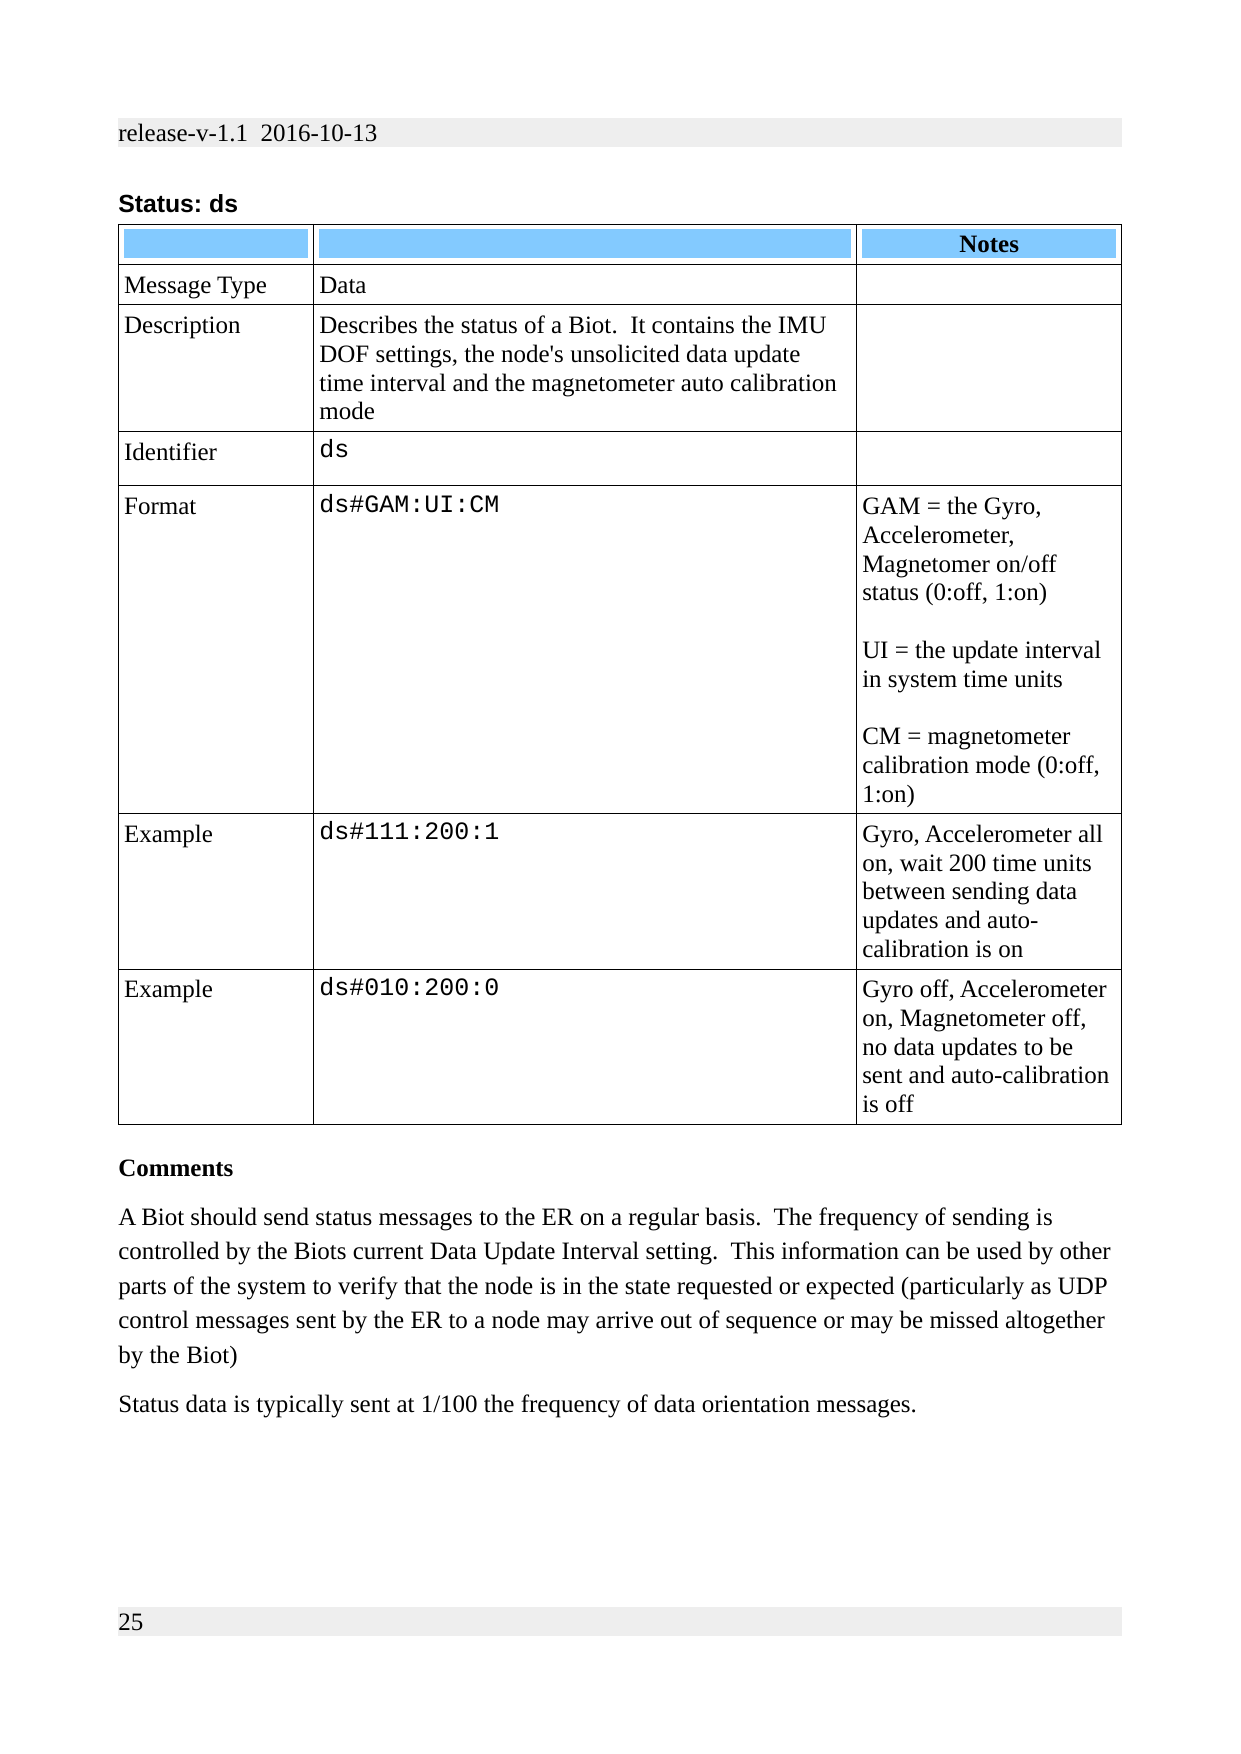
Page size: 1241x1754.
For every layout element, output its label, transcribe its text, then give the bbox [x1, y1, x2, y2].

table_cell ds#GAM:UI:CM [314, 486, 856, 813]
table_header Notes [857, 225, 1121, 264]
table_header [119, 225, 313, 264]
table_header Example [119, 970, 313, 1124]
table_cell Example [119, 814, 313, 968]
table_cell ds [314, 432, 856, 485]
table_cell ds#111:200:1 [314, 814, 856, 968]
table_cell Gyro, Accelerometer all on, wait 200 time units between sending data updates and auto-calibration is on [857, 814, 1121, 968]
subtitle Status: ds [118, 189, 1122, 217]
text A Biot should send status messages to the ER on a regular basis. The frequency of sending is controlled by the Biots current Data Update Interval setting. This information can be used by other parts of the system to verify that the node is in the state requested or expected (particularly as UDP control messages sent by the ER to a node may arrive out of sequence or may be missed altogether by the Biot) [118, 1202, 1122, 1368]
table_cell [857, 432, 1121, 485]
text Comments [118, 1153, 1122, 1181]
table_cell [857, 265, 1121, 304]
table_cell [857, 305, 1121, 431]
table_header ds#010:200:0 [314, 970, 856, 1124]
text Status data is typically sent at 1/100 the frequency of data orientation messages. [118, 1389, 1122, 1417]
table_cell Describes the status of a Biot. It contains the IMU DOF settings, the node's unsolicited data update time interval and the magnetometer auto calibration mode [314, 305, 856, 431]
table_cell Format [119, 486, 313, 813]
table_header Gyro off, Accelerometer on, Magnetometer off, no data updates to be sent and auto-calibration is off [857, 970, 1121, 1124]
table_cell Identifier [119, 432, 313, 485]
table_cell Data [314, 265, 856, 304]
table_cell GAM = the Gyro, Accelerometer, Magnetomer on/off status (0:off, 1:on) UI = the update interval in system time units CM = magnetometer calibration mode (0:off, 1:on) [857, 486, 1121, 813]
table_cell Message Type [119, 265, 313, 304]
table_cell Description [119, 305, 313, 431]
table_header [314, 225, 856, 264]
